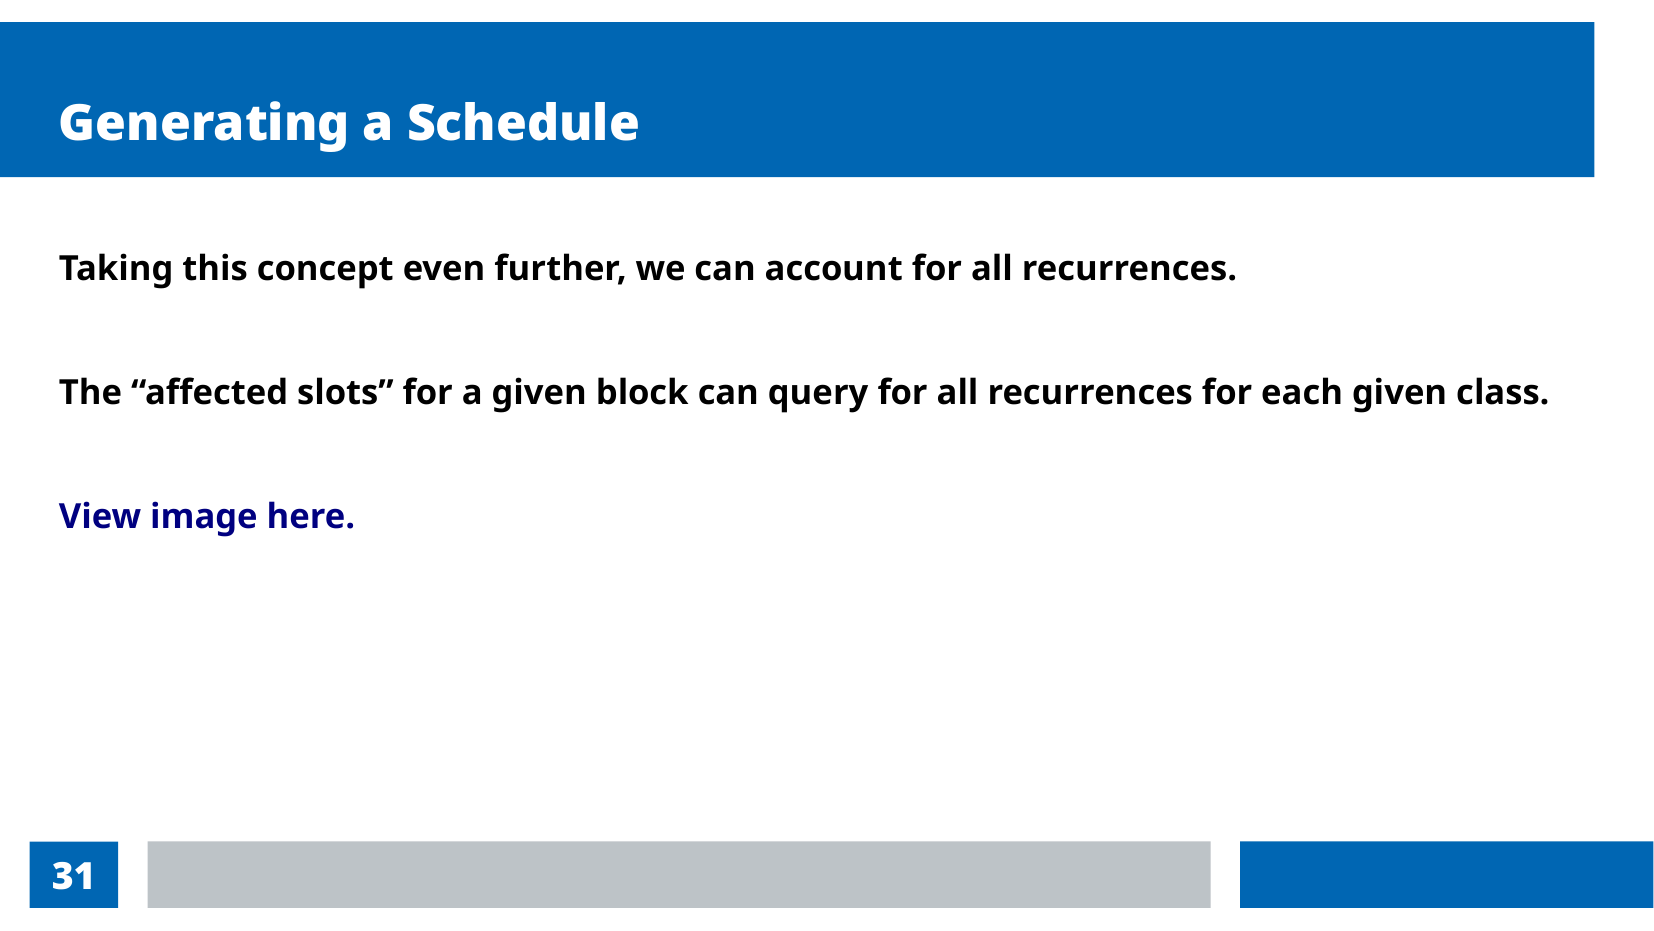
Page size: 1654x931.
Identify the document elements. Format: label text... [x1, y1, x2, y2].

title Generating a Schedule [59, 44, 1595, 156]
list Taking this concept even further, we can account for all recurrences. The “affected slots” for a given block can query for all recurrences for each given class. View image here. [59, 243, 1565, 541]
